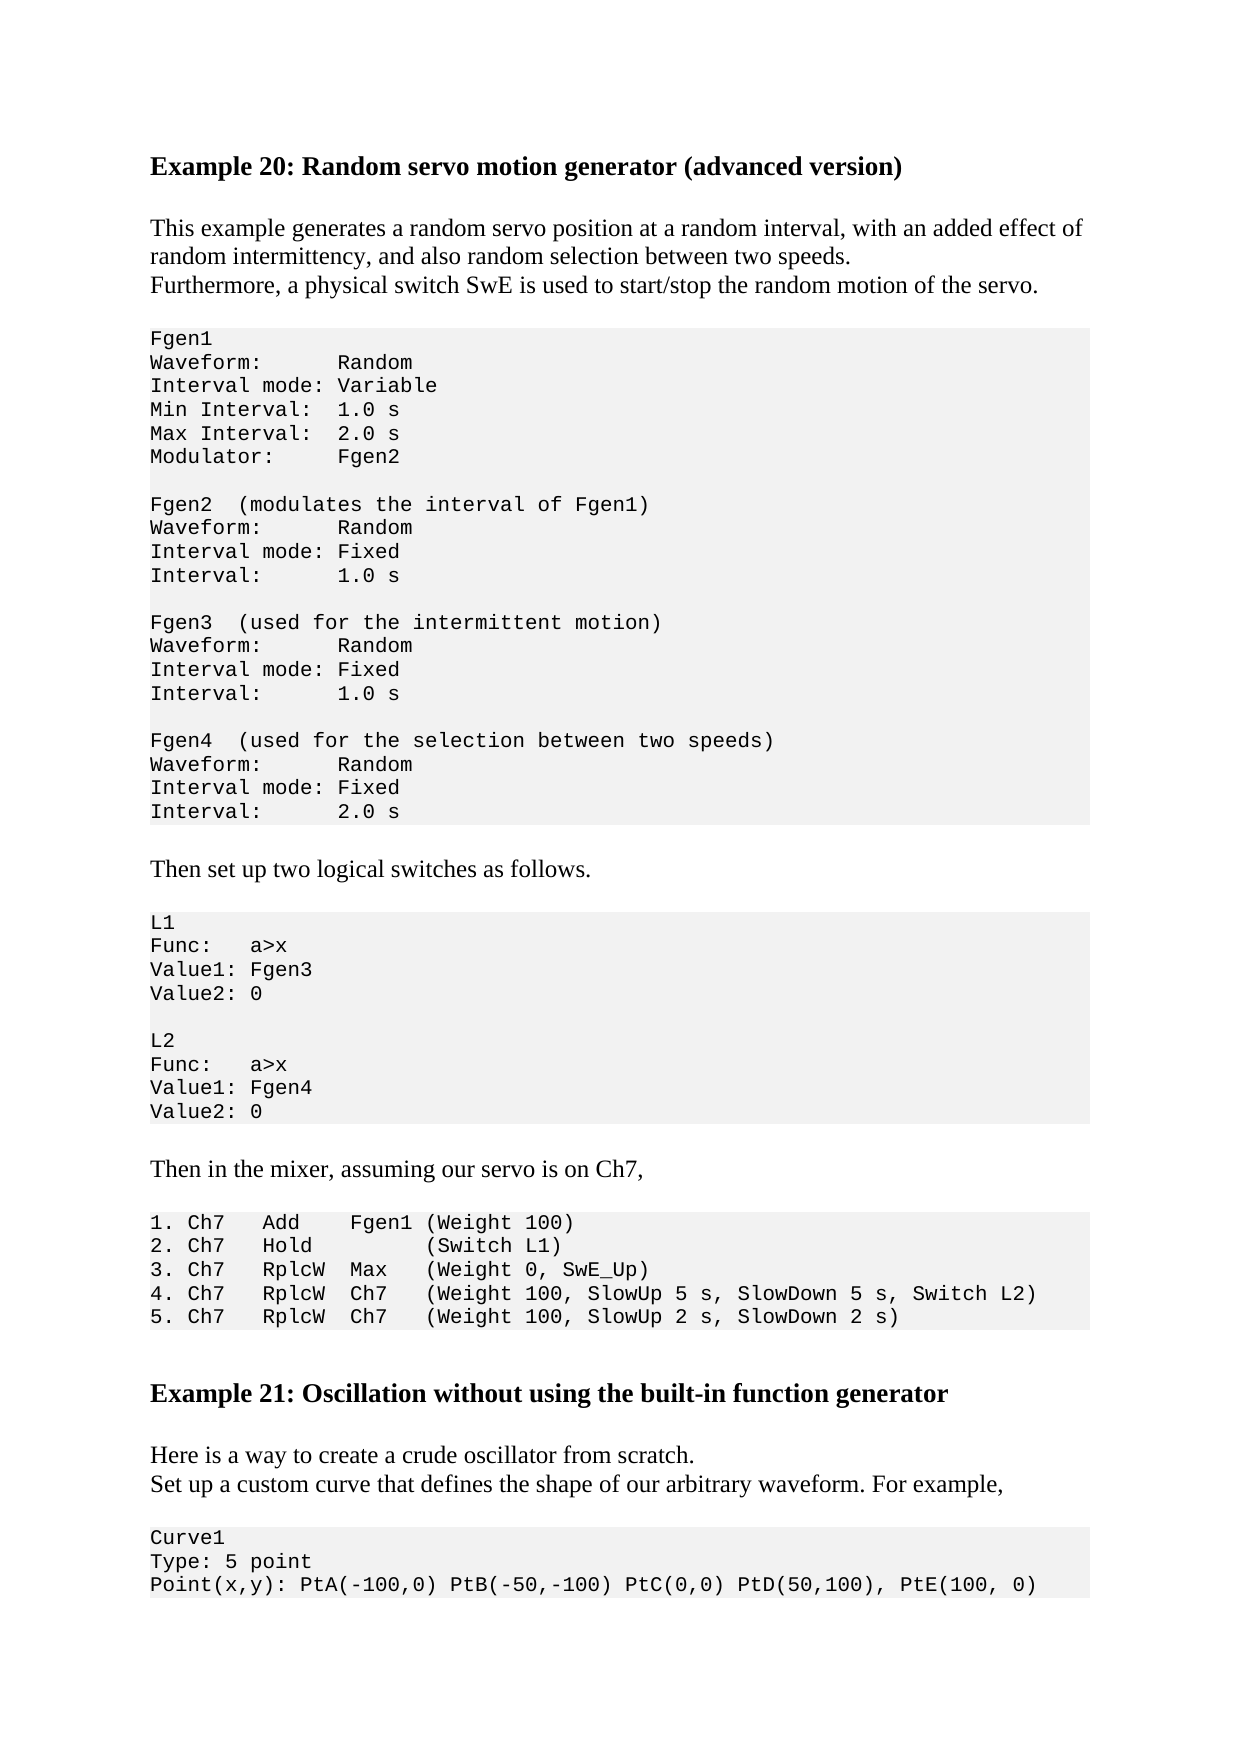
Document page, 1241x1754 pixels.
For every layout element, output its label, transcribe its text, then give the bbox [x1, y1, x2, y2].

text Value2: 0 [150, 983, 1090, 1006]
text Func: a>x [150, 1054, 1090, 1077]
text Max Interval: 2.0 s [150, 423, 1090, 446]
text Fgen4 (used for the selection between two speeds) [150, 730, 1090, 754]
text Interval mode: Variable [150, 375, 1090, 399]
text 1. Ch7 Add Fgen1 (Weight 100) [150, 1212, 1090, 1235]
text Curve1 [150, 1527, 1090, 1551]
text 4. Ch7 RplcW Ch7 (Weight 100, SlowUp 5 s, SlowDown 5 s, Switch L2) [150, 1283, 1090, 1306]
text Waveform: Random [150, 754, 1090, 777]
text Waveform: Random [150, 517, 1090, 541]
text Then in the mixer, assuming our servo is on Ch7, [150, 1154, 1090, 1182]
text L2 [150, 1030, 1090, 1054]
subtitle Example 20: Random servo motion generator (advanced version) [150, 150, 1090, 181]
text L1 [150, 912, 1090, 935]
text Value1: Fgen3 [150, 959, 1090, 983]
text Point(x,y): PtA(-100,0) PtB(-50,-100) PtC(0,0) PtD(50,100), PtE(100, 0) [150, 1574, 1090, 1598]
text Waveform: Random [150, 352, 1090, 375]
text Min Interval: 1.0 s [150, 399, 1090, 423]
text Fgen3 (used for the intermittent motion) [150, 612, 1090, 636]
text Func: a>x [150, 935, 1090, 959]
text Value2: 0 [150, 1101, 1090, 1124]
subtitle Example 21: Oscillation without using the built-in function generator [150, 1378, 1090, 1409]
text Interval mode: Fixed [150, 541, 1090, 564]
text Waveform: Random [150, 636, 1090, 659]
text Fgen2 (modulates the interval of Fgen1) [150, 494, 1090, 517]
text Here is a way to create a crude oscillator from scratch. Set up a custom curve that defines the shape of our arbitrary waveform. For example, [150, 1440, 1090, 1498]
text Interval: 1.0 s [150, 564, 1090, 588]
text Interval mode: Fixed [150, 777, 1090, 801]
text This example generates a random servo position at a random interval, with an added effect of random intermittency, and also random selection between two speeds. Furthermore, a physical switch SwE is used to start/stop the random motion of the servo. [150, 213, 1090, 299]
text Type: 5 point [150, 1551, 1090, 1574]
text Interval: 2.0 s [150, 801, 1090, 825]
text Modulator: Fgen2 [150, 446, 1090, 470]
text Interval: 1.0 s [150, 683, 1090, 706]
text 3. Ch7 RplcW Max (Weight 0, SwE_Up) [150, 1259, 1090, 1283]
text Interval mode: Fixed [150, 659, 1090, 683]
text 2. Ch7 Hold (Switch L1) [150, 1235, 1090, 1259]
text Then set up two logical switches as follows. [150, 854, 1090, 883]
text Value1: Fgen4 [150, 1077, 1090, 1101]
text 5. Ch7 RplcW Ch7 (Weight 100, SlowUp 2 s, SlowDown 2 s) [150, 1306, 1090, 1330]
text Fgen1 [150, 328, 1090, 352]
